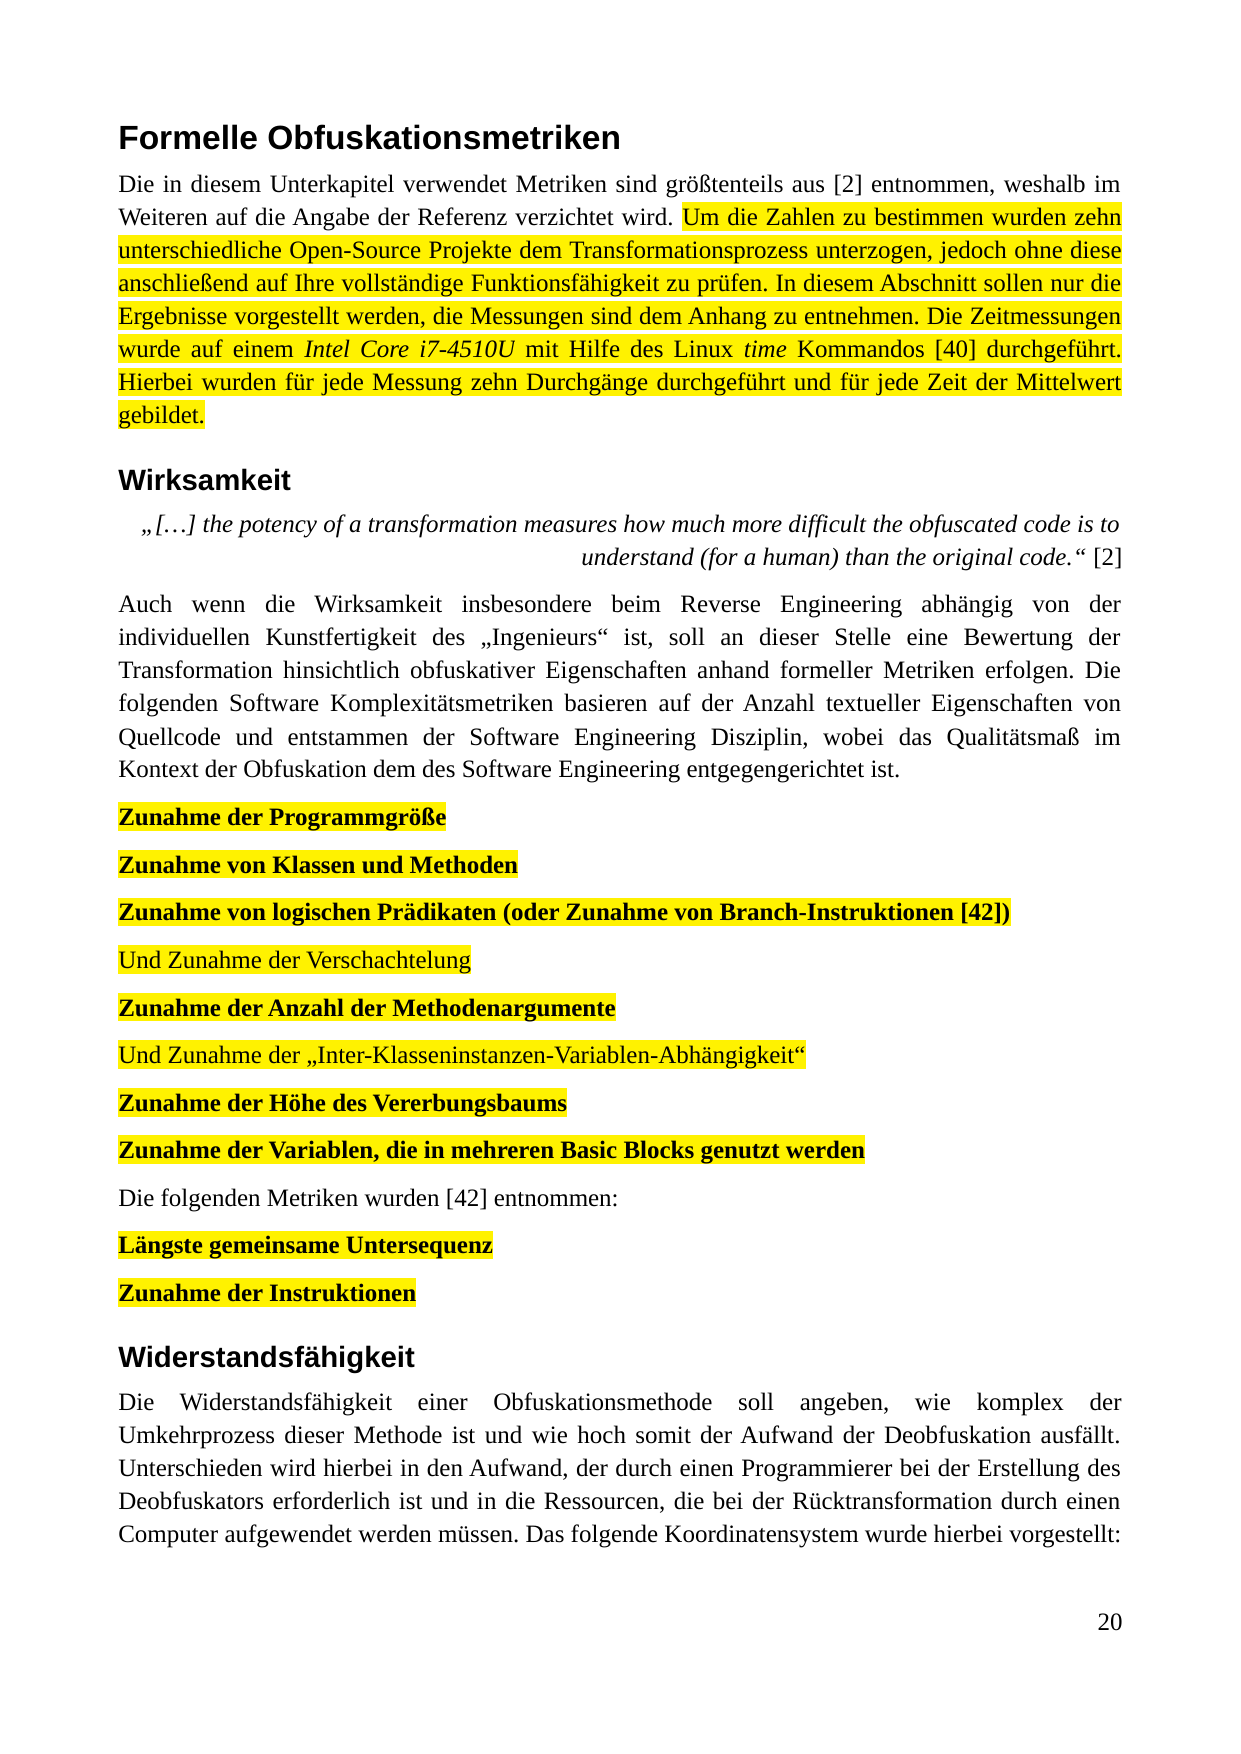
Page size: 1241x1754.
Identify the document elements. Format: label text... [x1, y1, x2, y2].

text Zunahme von logischen Prädikaten (oder Zunahme von Branch-Instruktionen [42]) [118, 897, 1122, 926]
text Zunahme der Anzahl der Methodenargumente [118, 993, 1122, 1021]
subtitle Widerstandsfähigkeit [118, 1340, 1122, 1374]
text Die Widerstandsfähigkeit einer Obfuskationsmethode soll angeben, wie komplex der Umkehrprozess dieser Methode ist und wie hoch somit der Aufwand der Deobfuskation ausfällt. Unterschieden wird hierbei in den Aufwand, der durch einen Programmierer bei der Erstellung des Deobfuskators erforderlich ist und in die Ressourcen, die bei der Rücktransformation durch einen Computer aufgewendet werden müssen. Das folgende Koordinatensystem wurde hierbei vorgestellt: [118, 1387, 1122, 1547]
text Und Zunahme der „Inter-Klasseninstanzen-Variablen-Abhängigkeit“ [118, 1040, 1122, 1069]
subtitle Formelle Obfuskationsmetriken [118, 118, 1122, 157]
text Auch wenn die Wirksamkeit insbesondere beim Reverse Engineering abhängig von der individuellen Kunstfertigkeit des „Ingenieurs“ ist, soll an dieser Stelle eine Bewertung der Transformation hinsichtlich obfuskativer Eigenschaften anhand formeller Metriken erfolgen. Die folgenden Software Komplexitätsmetriken basieren auf der Anzahl textueller Eigenschaften von Quellcode und entstammen der Software Engineering Disziplin, wobei das Qualitätsmaß im Kontext der Obfuskation dem des Software Engineering entgegengerichtet ist. [118, 589, 1122, 783]
text Die in diesem Unterkapitel verwendet Metriken sind größtenteils aus [2] entnommen, weshalb im Weiteren auf die Angabe der Referenz verzichtet wird. Um die Zahlen zu bestimmen wurden zehn unterschiedliche Open-Source Projekte dem Transformationsprozess unterzogen, jedoch ohne diese anschließend auf Ihre vollständige Funktionsfähigkeit zu prüfen. In diesem Abschnitt sollen nur die Ergebnisse vorgestellt werden, die Messungen sind dem Anhang zu entnehmen. Die Zeitmessungen wurde auf einem Intel Core i7-4510U mit Hilfe des Linux time Kommandos [40] durchgeführt. Hierbei wurden für jede Messung zehn Durchgänge durchgeführt und für jede Zeit der Mittelwert gebildet. [118, 169, 1122, 429]
text Zunahme von Klassen und Methoden [118, 850, 1122, 878]
text Und Zunahme der Verschachtelung [118, 945, 1122, 974]
text Längste gemeinsame Untersequenz [118, 1231, 1122, 1259]
text Zunahme der Programmgröße [118, 802, 1122, 831]
text „[…] the potency of a transformation measures how much more difficult the obfuscated code is to understand (for a human) than the original code.“ [2] [118, 509, 1122, 571]
text Zunahme der Instruktionen [118, 1278, 1122, 1307]
text Zunahme der Variablen, die in mehreren Basic Blocks genutzt werden [118, 1135, 1122, 1164]
text Zunahme der Höhe des Vererbungsbaums [118, 1088, 1122, 1117]
text Die folgenden Metriken wurden [42] entnommen: [118, 1183, 1122, 1212]
subtitle Wirksamkeit [118, 463, 1122, 496]
